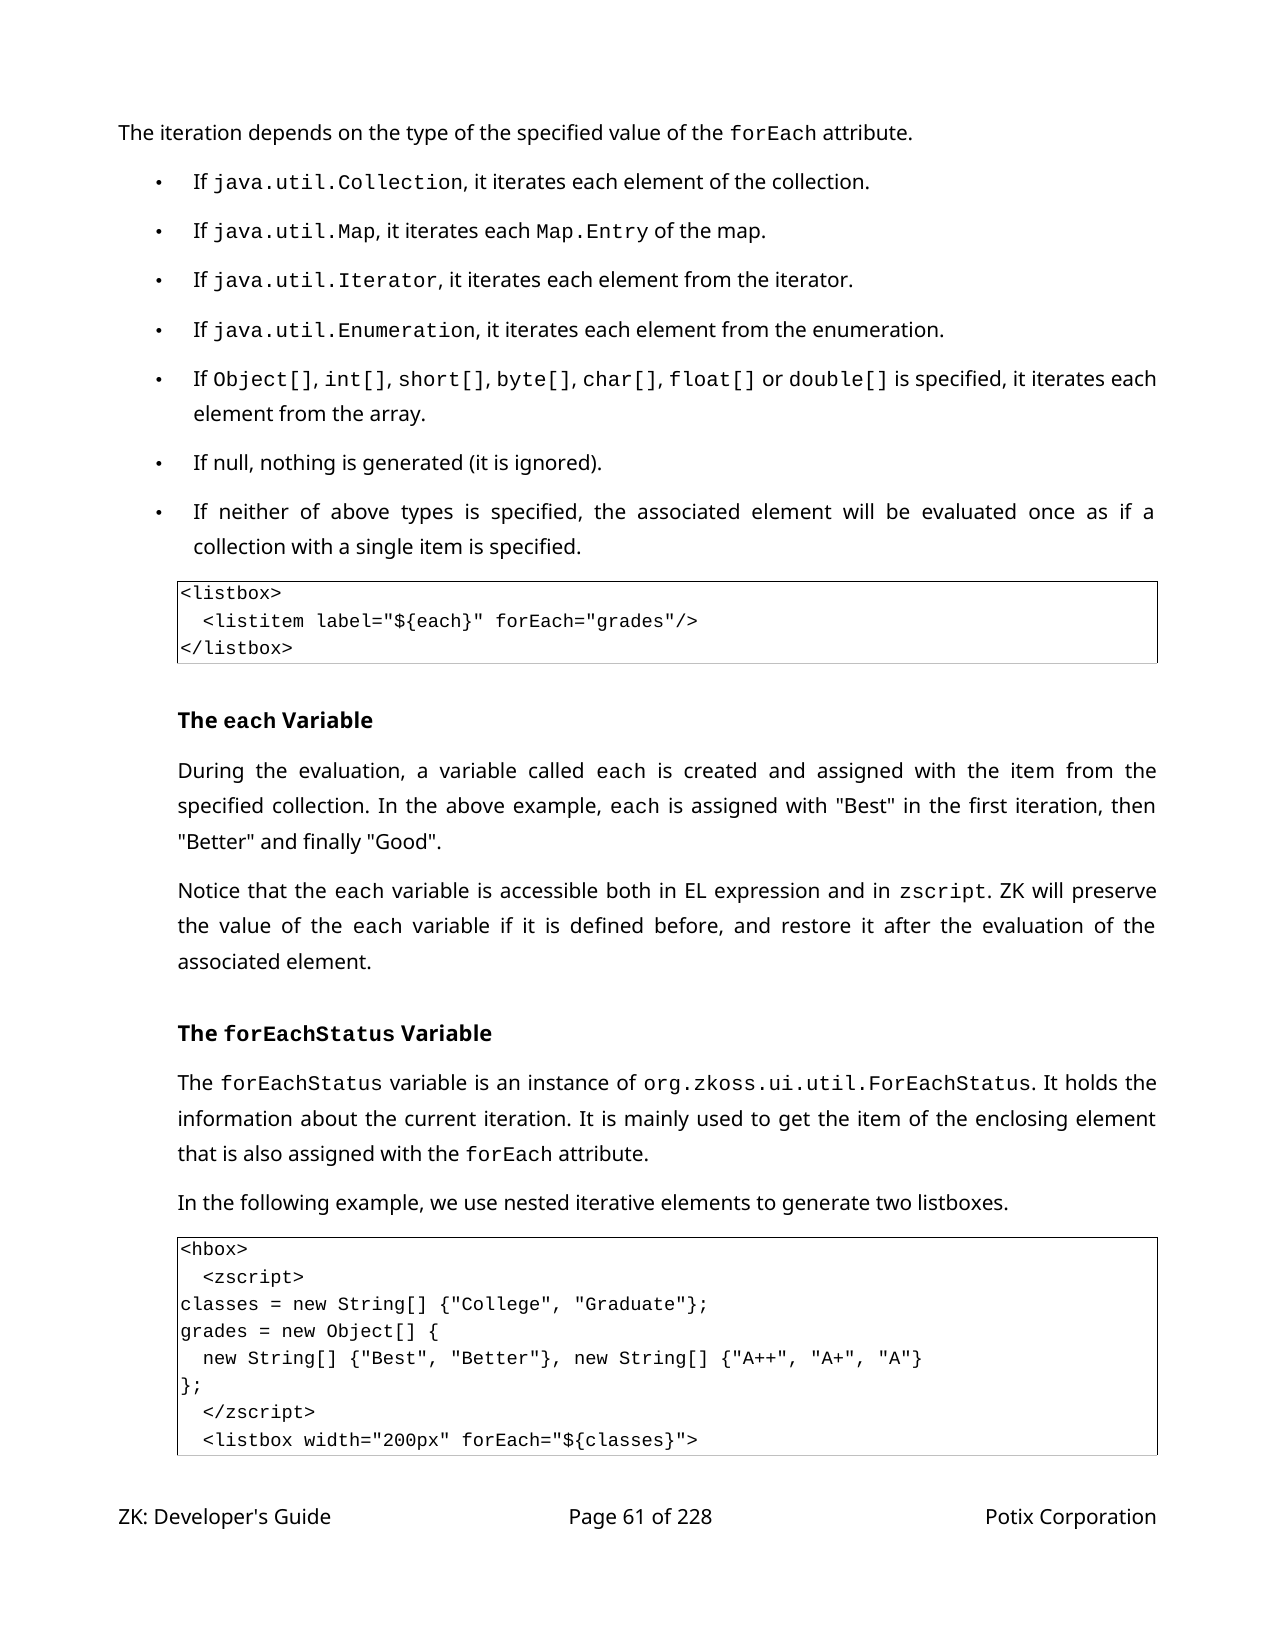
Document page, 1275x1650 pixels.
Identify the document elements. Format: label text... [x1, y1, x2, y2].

list If Object[], int[], short[], byte[], char[], float[] or double[] is specified, it iterates each element from the array. [156, 364, 1157, 428]
text <listbox> [178, 582, 1157, 606]
list If java.util.Iterator, it iterates each element from the iterator. [156, 266, 1157, 294]
list If null, nothing is generated (it is ignored). [156, 448, 1157, 477]
text During the evaluation, a variable called each is created and assigned with the item from the specified collection. In the above example, each is assigned with "Best" in the first iteration, then "Better" and finally "Good". [177, 756, 1157, 855]
subtitle The forEachStatus Variable [177, 1018, 1157, 1048]
list If java.util.Collection, it iterates each element of the collection. [156, 167, 1157, 196]
text The iteration depends on the type of the specified value of the forEach attribute. [118, 118, 1157, 147]
text <hbox> [178, 1238, 1157, 1262]
list If java.util.Map, it iterates each Map.Entry of the map. [156, 216, 1157, 245]
text <listitem label="${each}" forEach="grades"/> [178, 608, 1157, 633]
text grades = new Object[] { [178, 1319, 1157, 1343]
text <zscript> [178, 1264, 1157, 1289]
text </zscript> [178, 1400, 1157, 1425]
subtitle The each Variable [177, 705, 1157, 736]
text <listbox width="200px" forEach="${classes}"> [178, 1428, 1157, 1455]
text }; [178, 1373, 1157, 1397]
text In the following example, we use nested iterative elements to generate two listboxes. [177, 1188, 1157, 1217]
text new String[] {"Best", "Better"}, new String[] {"A++", "A+", "A"} [178, 1346, 1157, 1370]
list If java.util.Enumeration, it iterates each element from the enumeration. [156, 315, 1157, 343]
text Notice that the each variable is accessible both in EL expression and in zscript. ZK will preserve the value of the each variable if it is defined before, and restore it after the evaluation of the associated element. [177, 876, 1157, 975]
text The forEachStatus variable is an instance of org.zkoss.ui.util.ForEachStatus. It holds the information about the current iteration. It is mainly used to get the item of the enclosing element that is also assigned with the forEach attribute. [177, 1068, 1157, 1168]
list If neither of above types is specified, the associated element will be evaluated once as if a collection with a single item is specified. [156, 497, 1157, 561]
text classes = new String[] {"College", "Graduate"}; [178, 1292, 1157, 1316]
text </listbox> [178, 636, 1157, 663]
